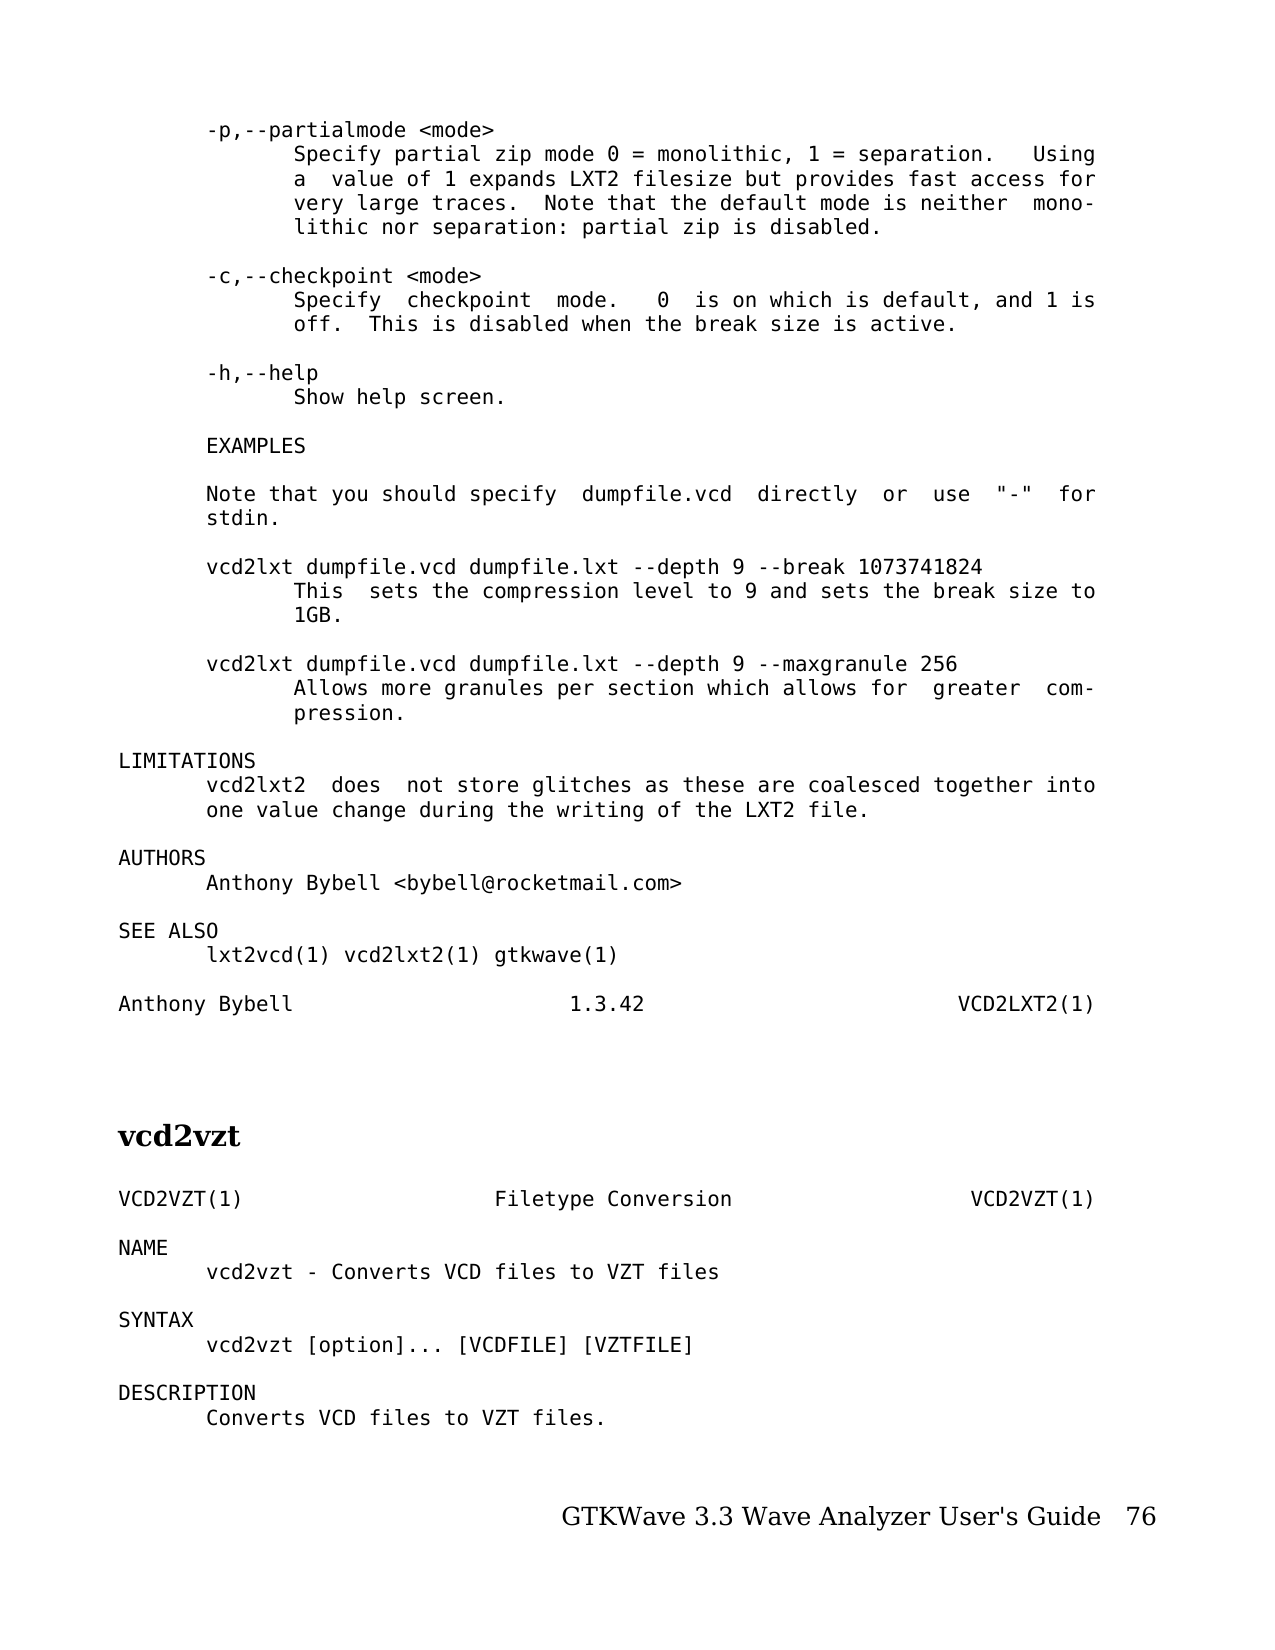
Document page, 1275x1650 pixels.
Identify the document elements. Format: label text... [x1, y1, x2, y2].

text Specify partial zip mode 0 = monolithic, 1 = separation. Using [118, 142, 1157, 167]
text AUTHORS [118, 846, 1157, 871]
text -p,--partialmode <mode> [118, 118, 1157, 142]
text vcd2lxt dumpfile.vcd dumpfile.lxt --depth 9 --maxgranule 256 [118, 652, 1157, 676]
text Note that you should specify dumpfile.vcd directly or use "-" for [118, 482, 1157, 506]
subtitle vcd2vzt [118, 1118, 1157, 1153]
text pression. [118, 701, 1157, 725]
text off. This is disabled when the break size is active. [118, 312, 1157, 337]
text LIMITATIONS [118, 749, 1157, 773]
text Specify checkpoint mode. 0 is on which is default, and 1 is [118, 288, 1157, 312]
text Anthony Bybell 1.3.42 VCD2LXT2(1) [118, 992, 1157, 1016]
text Allows more granules per section which allows for greater com- [118, 676, 1157, 701]
text -h,--help [118, 361, 1157, 385]
text Converts VCD files to VZT files. [118, 1406, 1157, 1430]
text This sets the compression level to 9 and sets the break size to [118, 579, 1157, 603]
text SEE ALSO [118, 919, 1157, 943]
text vcd2lxt2 does not store glitches as these are coalesced together into [118, 773, 1157, 798]
text DESCRIPTION [118, 1381, 1157, 1406]
text NAME [118, 1236, 1157, 1260]
text Anthony Bybell <bybell@rocketmail.com> [118, 871, 1157, 895]
text -c,--checkpoint <mode> [118, 264, 1157, 288]
text lithic nor separation: partial zip is disabled. [118, 215, 1157, 239]
text lxt2vcd(1) vcd2lxt2(1) gtkwave(1) [118, 943, 1157, 968]
text VCD2VZT(1) Filetype Conversion VCD2VZT(1) [118, 1187, 1157, 1211]
text 1GB. [118, 603, 1157, 628]
text vcd2lxt dumpfile.vcd dumpfile.lxt --depth 9 --break 1073741824 [118, 555, 1157, 579]
text SYNTAX [118, 1308, 1157, 1333]
text one value change during the writing of the LXT2 file. [118, 798, 1157, 822]
text very large traces. Note that the default mode is neither mono- [118, 191, 1157, 215]
text a value of 1 expands LXT2 filesize but provides fast access for [118, 167, 1157, 191]
text EXAMPLES [118, 434, 1157, 458]
text vcd2vzt [option]... [VCDFILE] [VZTFILE] [118, 1333, 1157, 1357]
text vcd2vzt - Converts VCD files to VZT files [118, 1260, 1157, 1284]
text Show help screen. [118, 385, 1157, 409]
text stdin. [118, 506, 1157, 531]
